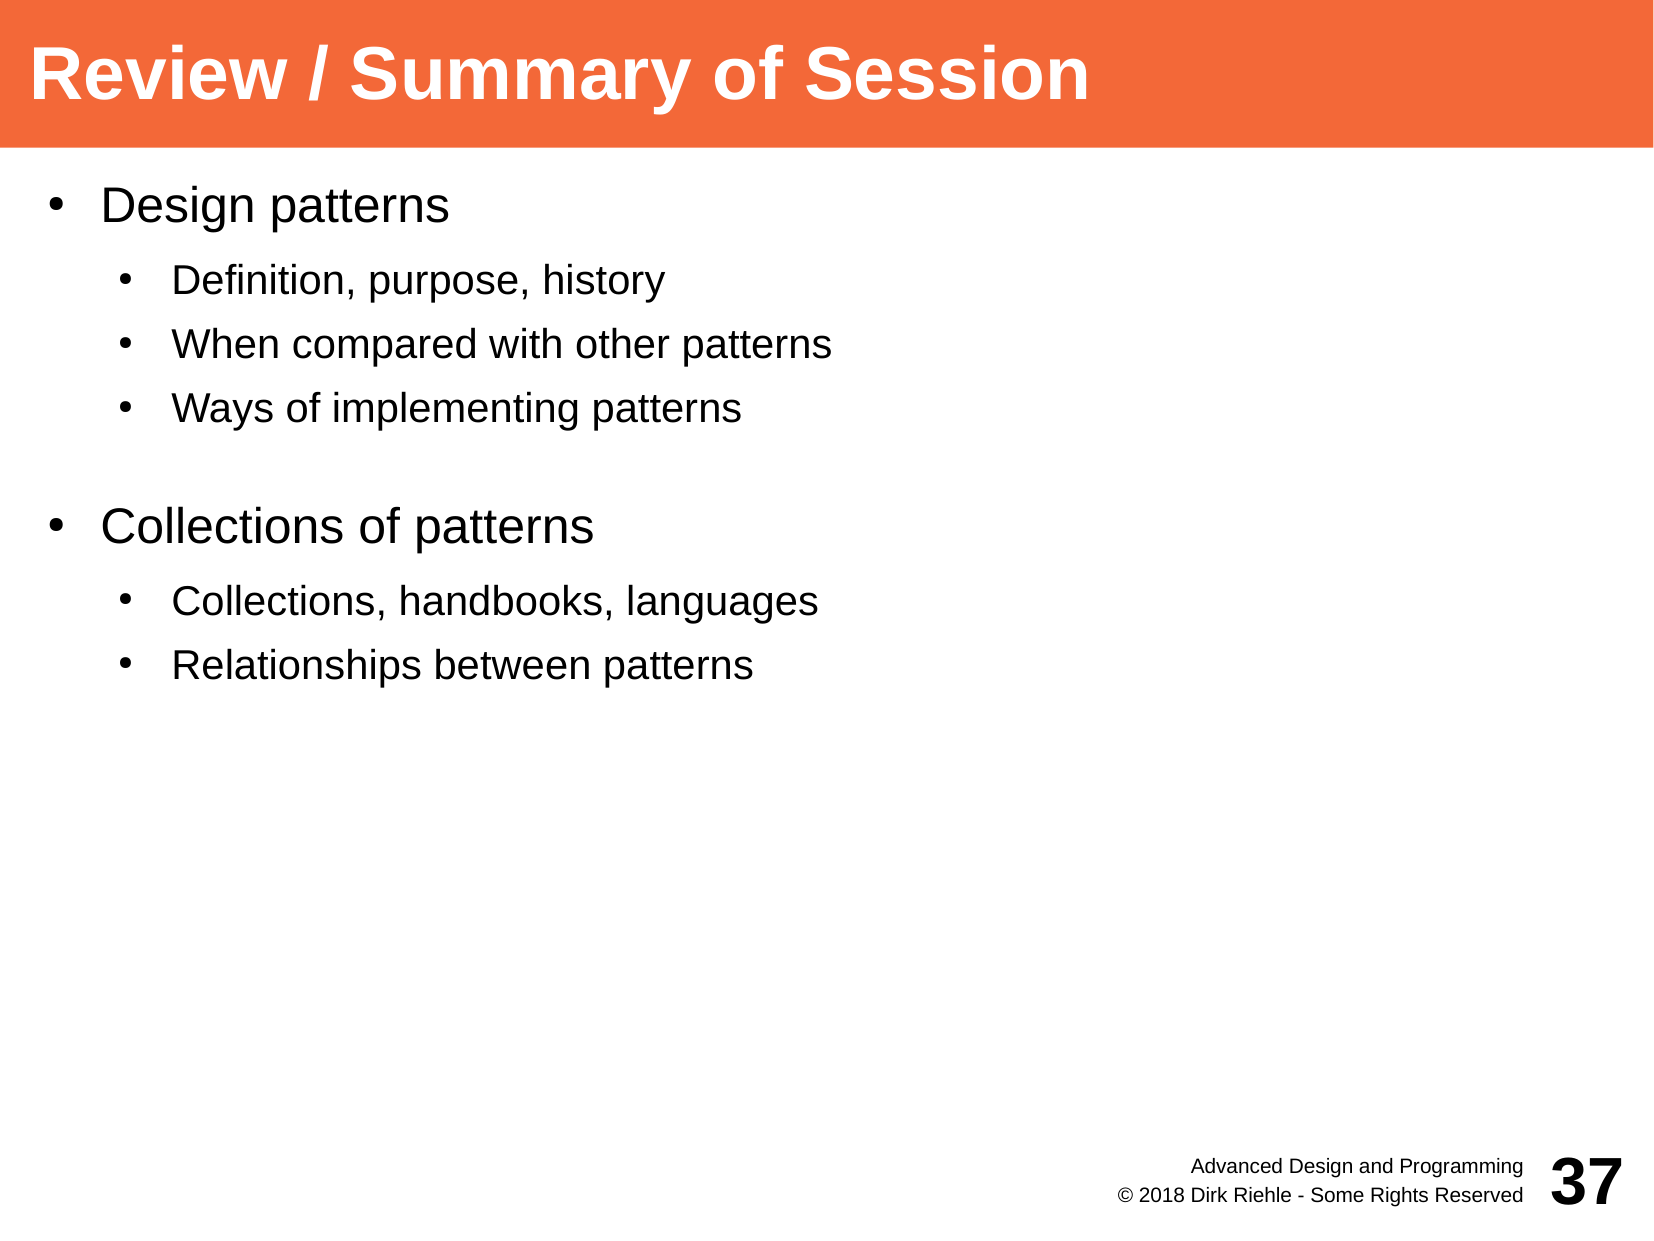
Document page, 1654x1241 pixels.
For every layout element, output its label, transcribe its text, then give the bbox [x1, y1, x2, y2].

list Design patterns Definition, purpose, history When compared with other patterns Ways of implementing patterns Collections of patterns Collections, handbooks, languages Relationships between patterns [29, 177, 1625, 1063]
title Review / Summary of Session [0, 0, 1654, 148]
